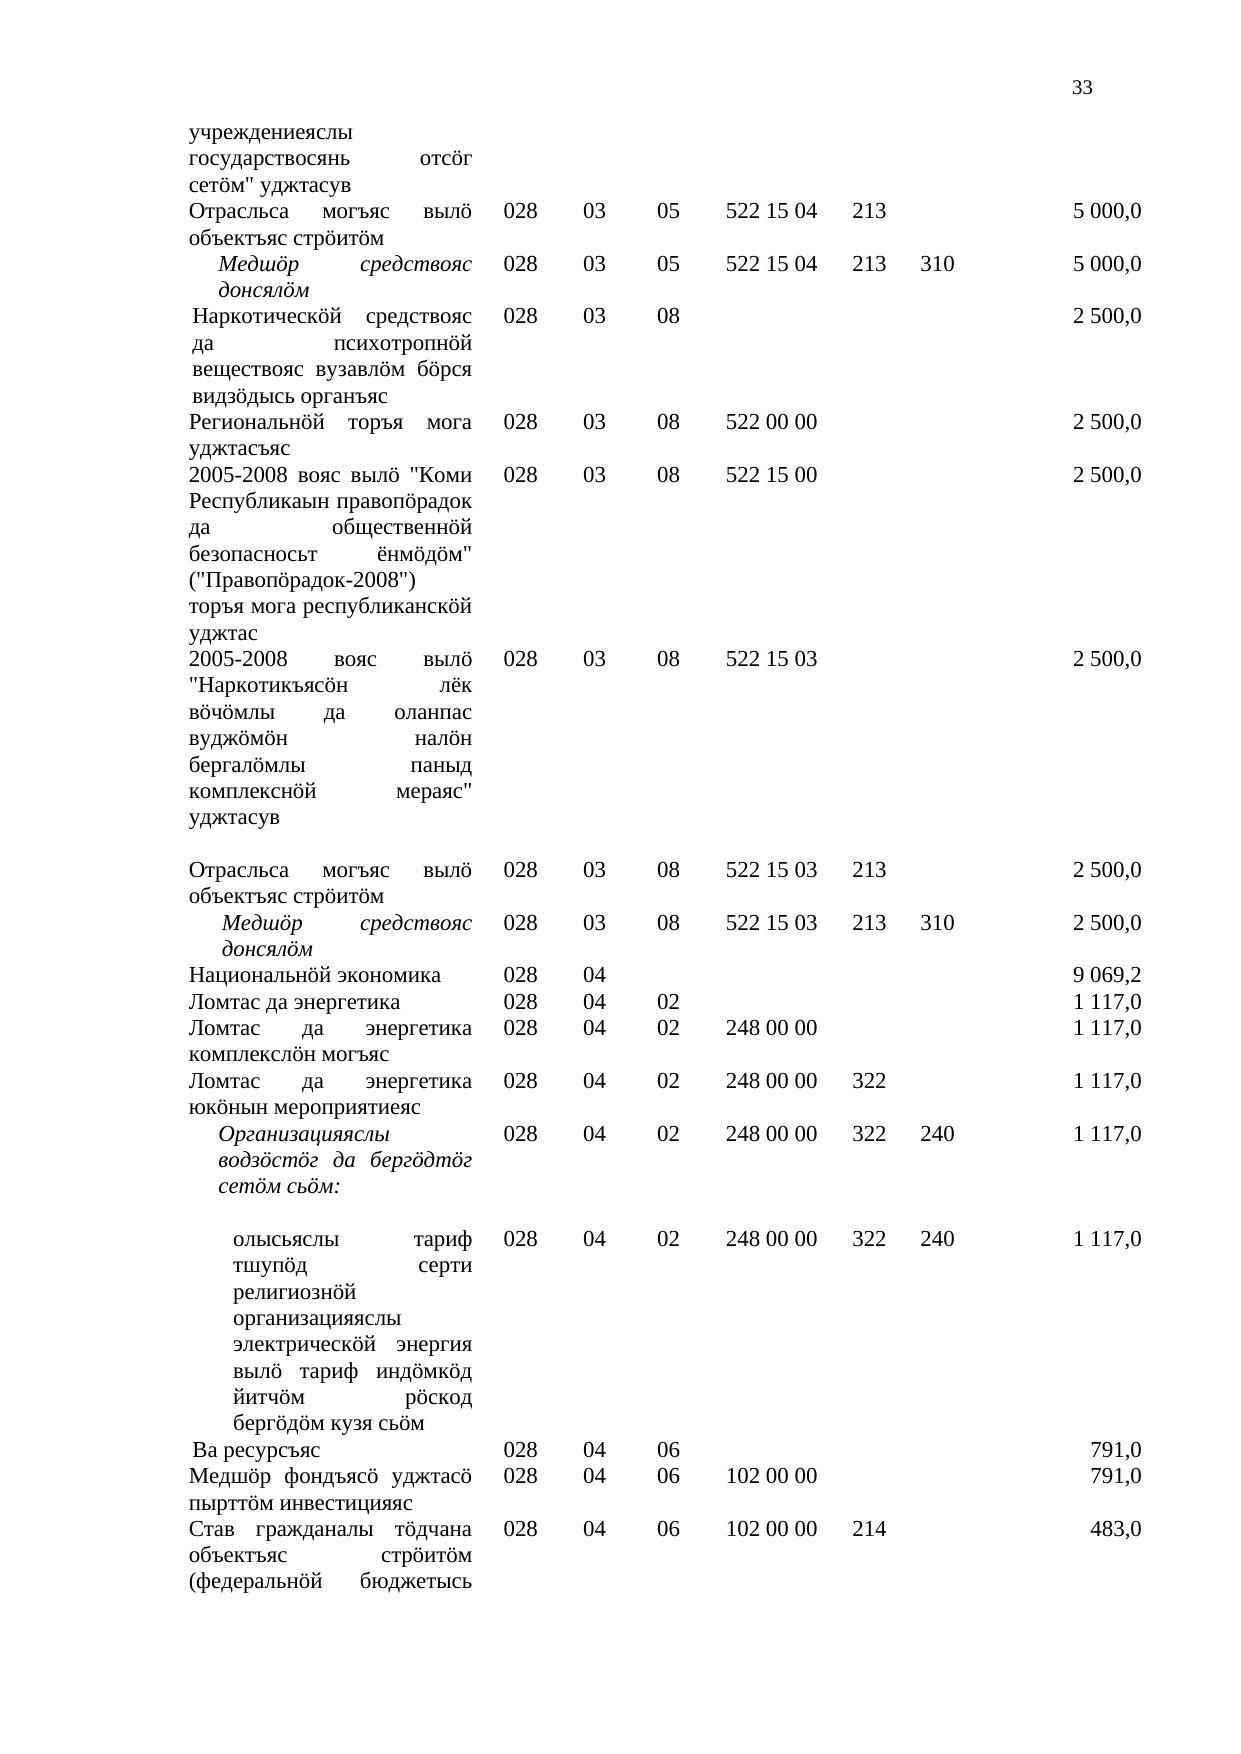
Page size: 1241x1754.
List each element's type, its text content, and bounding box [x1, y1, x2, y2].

table_cell 2 500,0 [974, 856, 1153, 909]
table_cell 08 [631, 303, 705, 408]
table_cell 06 [631, 1436, 705, 1462]
table_cell 483,0 [974, 1515, 1153, 1594]
table_cell 1 117,0 [974, 1014, 1153, 1067]
table_cell [900, 856, 974, 909]
table_cell 028 [484, 1067, 557, 1119]
table_cell 9 069,2 [974, 961, 1153, 988]
table_cell 04 [558, 961, 631, 988]
table_cell 522 15 03 [705, 909, 838, 961]
table_cell [900, 303, 974, 408]
table_cell 2 500,0 [974, 303, 1153, 408]
table_cell [838, 461, 900, 645]
table_cell 240 [900, 1120, 974, 1225]
table_cell 213 [838, 250, 900, 303]
table_cell 240 [900, 1225, 974, 1436]
table_cell 028 [484, 197, 557, 250]
table_cell 028 [484, 408, 557, 461]
table_cell 02 [631, 1225, 705, 1436]
table_cell 03 [558, 645, 631, 856]
table_cell [705, 118, 838, 197]
table_cell Ломтас да энергетика [177, 988, 483, 1014]
table_cell [900, 645, 974, 856]
table_cell [900, 408, 974, 461]
table_cell 028 [484, 988, 557, 1014]
table_cell 06 [631, 1515, 705, 1594]
table_cell [838, 961, 900, 988]
table_cell 028 [484, 645, 557, 856]
table_cell 322 [838, 1067, 900, 1119]
table_cell [631, 118, 705, 197]
table_cell [838, 1462, 900, 1515]
table_cell 2005-2008 вояс вылö "Коми Республикаын правопöрадок да общественнöй безопасносьт ёнмöдöм" ("Правопöрадок-2008") торъя мога республиканскöй уджтас [177, 461, 483, 645]
table_cell [705, 988, 838, 1014]
table_cell 102 00 00 [705, 1462, 838, 1515]
table_cell 04 [558, 1067, 631, 1119]
table_cell 04 [558, 1436, 631, 1462]
table_cell 213 [838, 856, 900, 909]
table_cell [705, 303, 838, 408]
table_cell 028 [484, 1120, 557, 1225]
table_cell [900, 1014, 974, 1067]
table_cell Медшöр средствояс донсялöм [177, 909, 483, 961]
table_cell [484, 118, 557, 197]
table_cell Медшöр средствояс донсялöм [177, 250, 483, 303]
table_cell 08 [631, 856, 705, 909]
table_cell 04 [558, 1120, 631, 1225]
table_cell [838, 645, 900, 856]
table_cell [631, 961, 705, 988]
table_cell 310 [900, 250, 974, 303]
table_cell 04 [558, 988, 631, 1014]
table_cell 248 00 00 [705, 1067, 838, 1119]
table_cell 522 15 03 [705, 856, 838, 909]
table_cell 5 000,0 [974, 197, 1153, 250]
table_cell 028 [484, 1225, 557, 1436]
table_cell 310 [900, 909, 974, 961]
table_cell 2 500,0 [974, 408, 1153, 461]
table_cell 03 [558, 909, 631, 961]
table_cell 791,0 [974, 1436, 1153, 1462]
table_cell [900, 1067, 974, 1119]
table_cell 028 [484, 461, 557, 645]
table_cell 03 [558, 461, 631, 645]
table_cell 028 [484, 1515, 557, 1594]
table_cell 08 [631, 909, 705, 961]
table_cell 02 [631, 1120, 705, 1225]
table_cell [838, 988, 900, 1014]
table_cell [558, 118, 631, 197]
table_cell 522 00 00 [705, 408, 838, 461]
table_cell 248 00 00 [705, 1225, 838, 1436]
table_cell [838, 408, 900, 461]
table_cell Отрасльса могъяс вылö объектъяс стрöитöм [177, 856, 483, 909]
table_cell 03 [558, 250, 631, 303]
table_cell 03 [558, 408, 631, 461]
table_cell 2 500,0 [974, 645, 1153, 856]
table_cell 05 [631, 197, 705, 250]
table_cell 522 15 00 [705, 461, 838, 645]
table_cell [705, 1436, 838, 1462]
table_cell [705, 961, 838, 988]
table_cell [838, 118, 900, 197]
table_cell Ва ресурсъяс [177, 1436, 483, 1462]
table_cell Наркотическöй средствояс да психотропнöй веществояс вузавлöм бöрся видзöдысь органъяс [177, 303, 483, 408]
table_cell олысьяслы тариф тшупöд серти религиознöй организацияяслы электрическöй энергия вылö тариф индöмкöд йитчöм рöскод бергöдöм кузя сьöм [177, 1225, 483, 1436]
table_cell 322 [838, 1120, 900, 1225]
table_cell 02 [631, 988, 705, 1014]
table_cell 028 [484, 1014, 557, 1067]
table_cell 028 [484, 1462, 557, 1515]
table_cell 04 [558, 1515, 631, 1594]
table_cell 08 [631, 408, 705, 461]
table_cell 1 117,0 [974, 1225, 1153, 1436]
table_cell 04 [558, 1014, 631, 1067]
table_cell 248 00 00 [705, 1120, 838, 1225]
table_cell [974, 118, 1153, 197]
table_cell [838, 1436, 900, 1462]
table_cell [838, 1014, 900, 1067]
table_cell учреждениеяслы государствосянь отсöг сетöм" уджтасув [177, 118, 483, 197]
table_cell 214 [838, 1515, 900, 1594]
table_cell [900, 197, 974, 250]
table_cell Отрасльса могъяс вылö объектъяс стрöитöм [177, 197, 483, 250]
table_cell [900, 988, 974, 1014]
table_cell 1 117,0 [974, 1067, 1153, 1119]
table_cell 028 [484, 909, 557, 961]
table_cell 028 [484, 303, 557, 408]
table_cell [900, 118, 974, 197]
table_cell 028 [484, 856, 557, 909]
table_cell [900, 1515, 974, 1594]
table_cell Региональнöй торъя мога уджтасъяс [177, 408, 483, 461]
table_cell 02 [631, 1014, 705, 1067]
table_cell 213 [838, 197, 900, 250]
table_cell 028 [484, 961, 557, 988]
table_cell 03 [558, 197, 631, 250]
table_cell 04 [558, 1225, 631, 1436]
table_cell 322 [838, 1225, 900, 1436]
table_cell 1 117,0 [974, 1120, 1153, 1225]
table_cell [900, 1462, 974, 1515]
table_cell 1 117,0 [974, 988, 1153, 1014]
table_cell 5 000,0 [974, 250, 1153, 303]
table_cell [838, 303, 900, 408]
table_cell 03 [558, 856, 631, 909]
table_cell 05 [631, 250, 705, 303]
table_cell 03 [558, 303, 631, 408]
table_cell 04 [558, 1462, 631, 1515]
table_cell 522 15 04 [705, 197, 838, 250]
table_cell 2 500,0 [974, 461, 1153, 645]
table_cell [900, 1436, 974, 1462]
table_cell 08 [631, 645, 705, 856]
table_cell 028 [484, 250, 557, 303]
table_cell 08 [631, 461, 705, 645]
table_cell [900, 461, 974, 645]
table_cell 791,0 [974, 1462, 1153, 1515]
table_cell 522 15 04 [705, 250, 838, 303]
table_cell Медшöр фондъясö уджтасö пырттöм инвестицияяс [177, 1462, 483, 1515]
table_cell Организацияяслы водзöстöг да бергöдтöг сетöм сьöм: [177, 1120, 483, 1225]
table_cell Ломтас да энергетика комплекслöн могъяс [177, 1014, 483, 1067]
table_cell 2005-2008 вояс вылö "Наркотикъясöн лёк вöчöмлы да оланпас вуджöмöн налöн бергалöмлы паныд комплекснöй мераяс" уджтасув [177, 645, 483, 856]
table_cell 102 00 00 [705, 1515, 838, 1594]
table_cell [900, 961, 974, 988]
table_cell Ломтас да энергетика юкöнын мероприятиеяс [177, 1067, 483, 1119]
table_cell 522 15 03 [705, 645, 838, 856]
table_cell Став гражданалы тöдчана объектъяс стрöитöм (федеральнöй бюджетысь [177, 1515, 483, 1594]
table_cell 028 [484, 1436, 557, 1462]
table_cell 06 [631, 1462, 705, 1515]
table_cell 02 [631, 1067, 705, 1119]
table_cell Национальнöй экономика [177, 961, 483, 988]
table_cell 213 [838, 909, 900, 961]
table_cell 2 500,0 [974, 909, 1153, 961]
table_cell 248 00 00 [705, 1014, 838, 1067]
